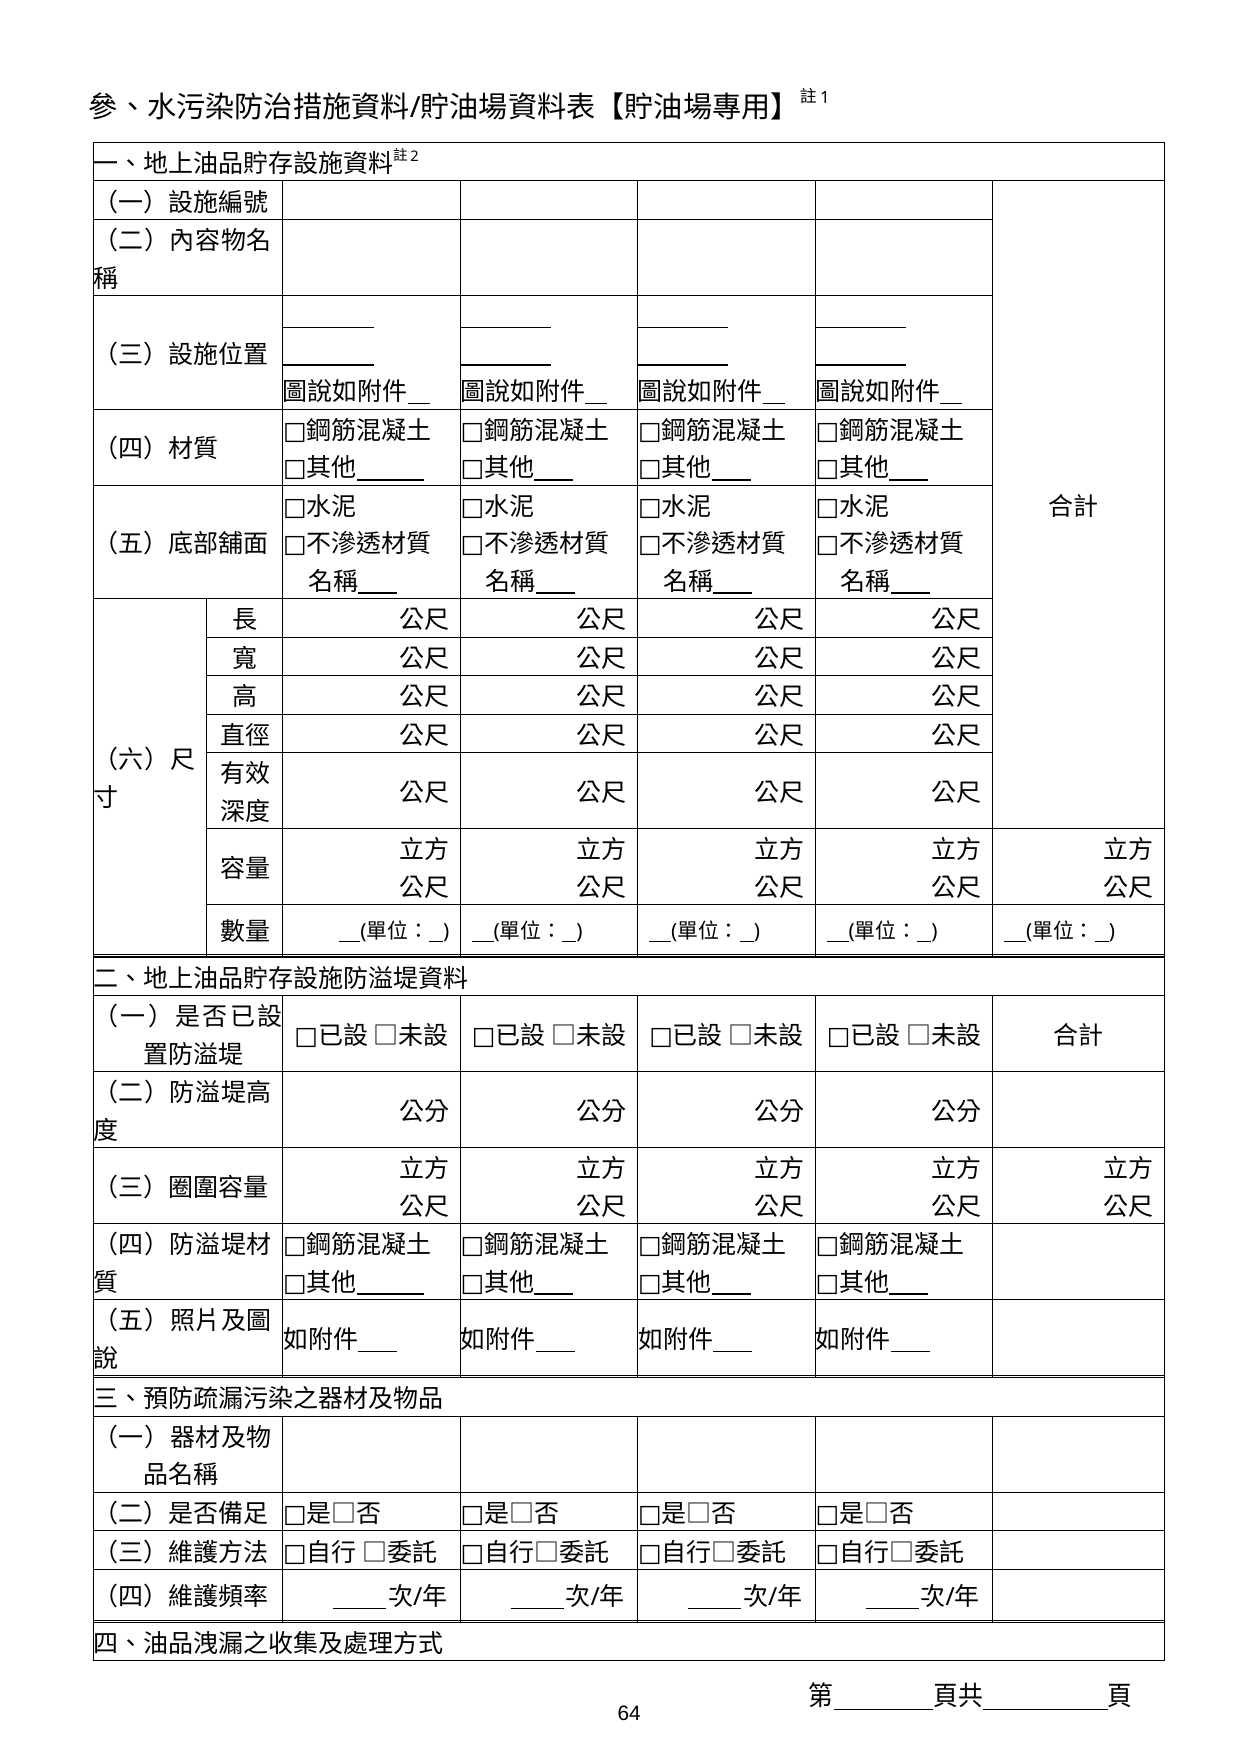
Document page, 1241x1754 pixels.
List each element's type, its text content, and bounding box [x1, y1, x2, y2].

table_cell [993, 1300, 1164, 1375]
table_cell 長 [207, 599, 282, 637]
table_cell 二、地上油品貯存設施防溢堤資料 [94, 958, 1164, 995]
table_cell [461, 1417, 637, 1492]
table_cell 有效 深度 [207, 753, 282, 828]
table_cell 如附件 [283, 1300, 460, 1375]
table_cell 圖說如附件 [461, 296, 637, 408]
table_cell 圖說如附件 [283, 296, 460, 408]
table_cell （一）是否已設置防溢堤 [94, 996, 282, 1071]
table_cell [816, 181, 992, 219]
table_cell 數量 [207, 905, 282, 954]
table_header 一、地上油品貯存設施資料註2 [94, 143, 1164, 180]
table_cell □鋼筋混凝土 □其他 [283, 1224, 460, 1299]
table_cell 圖說如附件 [816, 296, 992, 408]
table_cell (單位： ) [816, 905, 992, 954]
table_cell （四）防溢堤材質 [94, 1224, 282, 1299]
table_cell 直徑 [207, 715, 282, 752]
table_cell [283, 181, 460, 219]
table_cell □是□否 [816, 1493, 992, 1530]
table_cell （二）內容物名稱 [94, 220, 282, 295]
table_cell 合計 [993, 181, 1164, 828]
table_cell 次/年 [638, 1570, 815, 1619]
table_cell 四、油品洩漏之收集及處理方式 [94, 1623, 1164, 1660]
table_cell [816, 1417, 992, 1492]
table_cell □已設 □未設 [283, 996, 460, 1071]
table_cell 公尺 [283, 638, 460, 675]
table_cell 高 [207, 676, 282, 714]
table_cell 立方 公尺 [993, 1148, 1164, 1223]
table_cell [638, 1417, 815, 1492]
table_cell [993, 1493, 1164, 1530]
table_cell 三、預防疏漏污染之器材及物品 [94, 1378, 1164, 1416]
table_cell 公分 [638, 1072, 815, 1147]
table_cell □自行□委託 [638, 1531, 815, 1569]
table_cell 立方 公尺 [816, 1148, 992, 1223]
table_cell □自行□委託 [461, 1531, 637, 1569]
table_cell 立方 公尺 [461, 1148, 637, 1223]
table_cell 公分 [461, 1072, 637, 1147]
table_cell 次/年 [816, 1570, 992, 1619]
table_cell （二）是否備足 [94, 1493, 282, 1530]
table_cell □自行□委託 [816, 1531, 992, 1569]
text 參、水污染防治措施資料/貯油場資料表【貯油場專用】註1 [89, 67, 1063, 142]
table_cell □水泥 □不滲透材質 名稱 [283, 486, 460, 598]
table_cell □鋼筋混凝土 □其他 [816, 410, 992, 484]
table_cell 公尺 [638, 753, 815, 828]
table_cell （三）維護方法 [94, 1531, 282, 1569]
table_cell 公尺 [816, 715, 992, 752]
table_cell （四）維護頻率 [94, 1570, 282, 1619]
table_cell (單位： ) [461, 905, 637, 954]
table_cell 公尺 [638, 638, 815, 675]
table_cell 公尺 [816, 753, 992, 828]
table_cell [993, 1224, 1164, 1299]
table_cell 合計 [993, 996, 1164, 1071]
table_cell 如附件 [816, 1300, 992, 1375]
table_cell 公尺 [461, 599, 637, 637]
table_cell 容量 [207, 829, 282, 904]
table_cell [283, 1417, 460, 1492]
table_cell 公尺 [638, 715, 815, 752]
table_cell (單位： ) [283, 905, 460, 954]
table_cell □是□否 [461, 1493, 637, 1530]
table_cell 公尺 [461, 676, 637, 714]
table_cell □是□否 [638, 1493, 815, 1530]
table_cell 公分 [283, 1072, 460, 1147]
table_cell □鋼筋混凝土 □其他 [461, 410, 637, 484]
table_cell □鋼筋混凝土 □其他 [638, 1224, 815, 1299]
table_cell □水泥 □不滲透材質 名稱 [638, 486, 815, 598]
table_cell 立方 公尺 [638, 1148, 815, 1223]
table_cell [461, 220, 637, 295]
table_cell 公尺 [816, 638, 992, 675]
table_cell 寬 [207, 638, 282, 675]
table_cell □已設 □未設 [638, 996, 815, 1071]
table_cell □是□否 [283, 1493, 460, 1530]
table_cell [638, 181, 815, 219]
table_cell 公尺 [283, 599, 460, 637]
table_cell （六）尺寸 [94, 599, 206, 954]
table_cell □已設 □未設 [461, 996, 637, 1071]
table_cell 次/年 [283, 1570, 460, 1619]
table_cell □鋼筋混凝土 □其他 [283, 410, 460, 484]
table_cell 公尺 [283, 715, 460, 752]
table_cell 公尺 [461, 753, 637, 828]
table_cell □自行 □委託 [283, 1531, 460, 1569]
table_cell 立方 公尺 [993, 829, 1164, 904]
table_cell □鋼筋混凝土 □其他 [461, 1224, 637, 1299]
table_cell 公尺 [283, 676, 460, 714]
table_cell [993, 1417, 1164, 1492]
table_cell 立方 公尺 [283, 1148, 460, 1223]
table_cell 公分 [816, 1072, 992, 1147]
table_cell （四）材質 [94, 410, 282, 484]
table_cell □水泥 □不滲透材質 名稱 [461, 486, 637, 598]
table_cell 立方 公尺 [283, 829, 460, 904]
table_cell 公尺 [461, 715, 637, 752]
table_cell 圖說如附件 [638, 296, 815, 408]
table_cell [461, 181, 637, 219]
table_cell (單位： ) [638, 905, 815, 954]
table_cell （五）照片及圖說 [94, 1300, 282, 1375]
table_cell 公尺 [816, 599, 992, 637]
table_cell 公尺 [461, 638, 637, 675]
table_cell 立方 公尺 [461, 829, 637, 904]
table_cell [638, 220, 815, 295]
table_cell (單位： ) [993, 905, 1164, 954]
table_cell （二）防溢堤高度 [94, 1072, 282, 1147]
table_cell 公尺 [638, 599, 815, 637]
table_cell （五）底部舖面 [94, 486, 282, 598]
table_cell 立方 公尺 [638, 829, 815, 904]
table_cell 公尺 [638, 676, 815, 714]
table_cell 如附件 [638, 1300, 815, 1375]
table_cell （三）圈圍容量 [94, 1148, 282, 1223]
table_cell （一）設施編號 [94, 181, 282, 219]
table_cell □已設 □未設 [816, 996, 992, 1071]
table_cell [993, 1531, 1164, 1569]
table_cell □鋼筋混凝土 □其他 [638, 410, 815, 484]
table_cell 立方 公尺 [816, 829, 992, 904]
table_cell □鋼筋混凝土 □其他 [816, 1224, 992, 1299]
table_cell [816, 220, 992, 295]
table_cell [283, 220, 460, 295]
table_cell 如附件 [461, 1300, 637, 1375]
table_cell 公尺 [283, 753, 460, 828]
table_cell [993, 1570, 1164, 1619]
table_cell （三）設施位置 [94, 296, 282, 408]
table_cell [993, 1072, 1164, 1147]
table_cell □水泥 □不滲透材質 名稱 [816, 486, 992, 598]
table_cell 公尺 [816, 676, 992, 714]
table_cell （一）器材及物品名稱 [94, 1417, 282, 1492]
table_cell 次/年 [461, 1570, 637, 1619]
